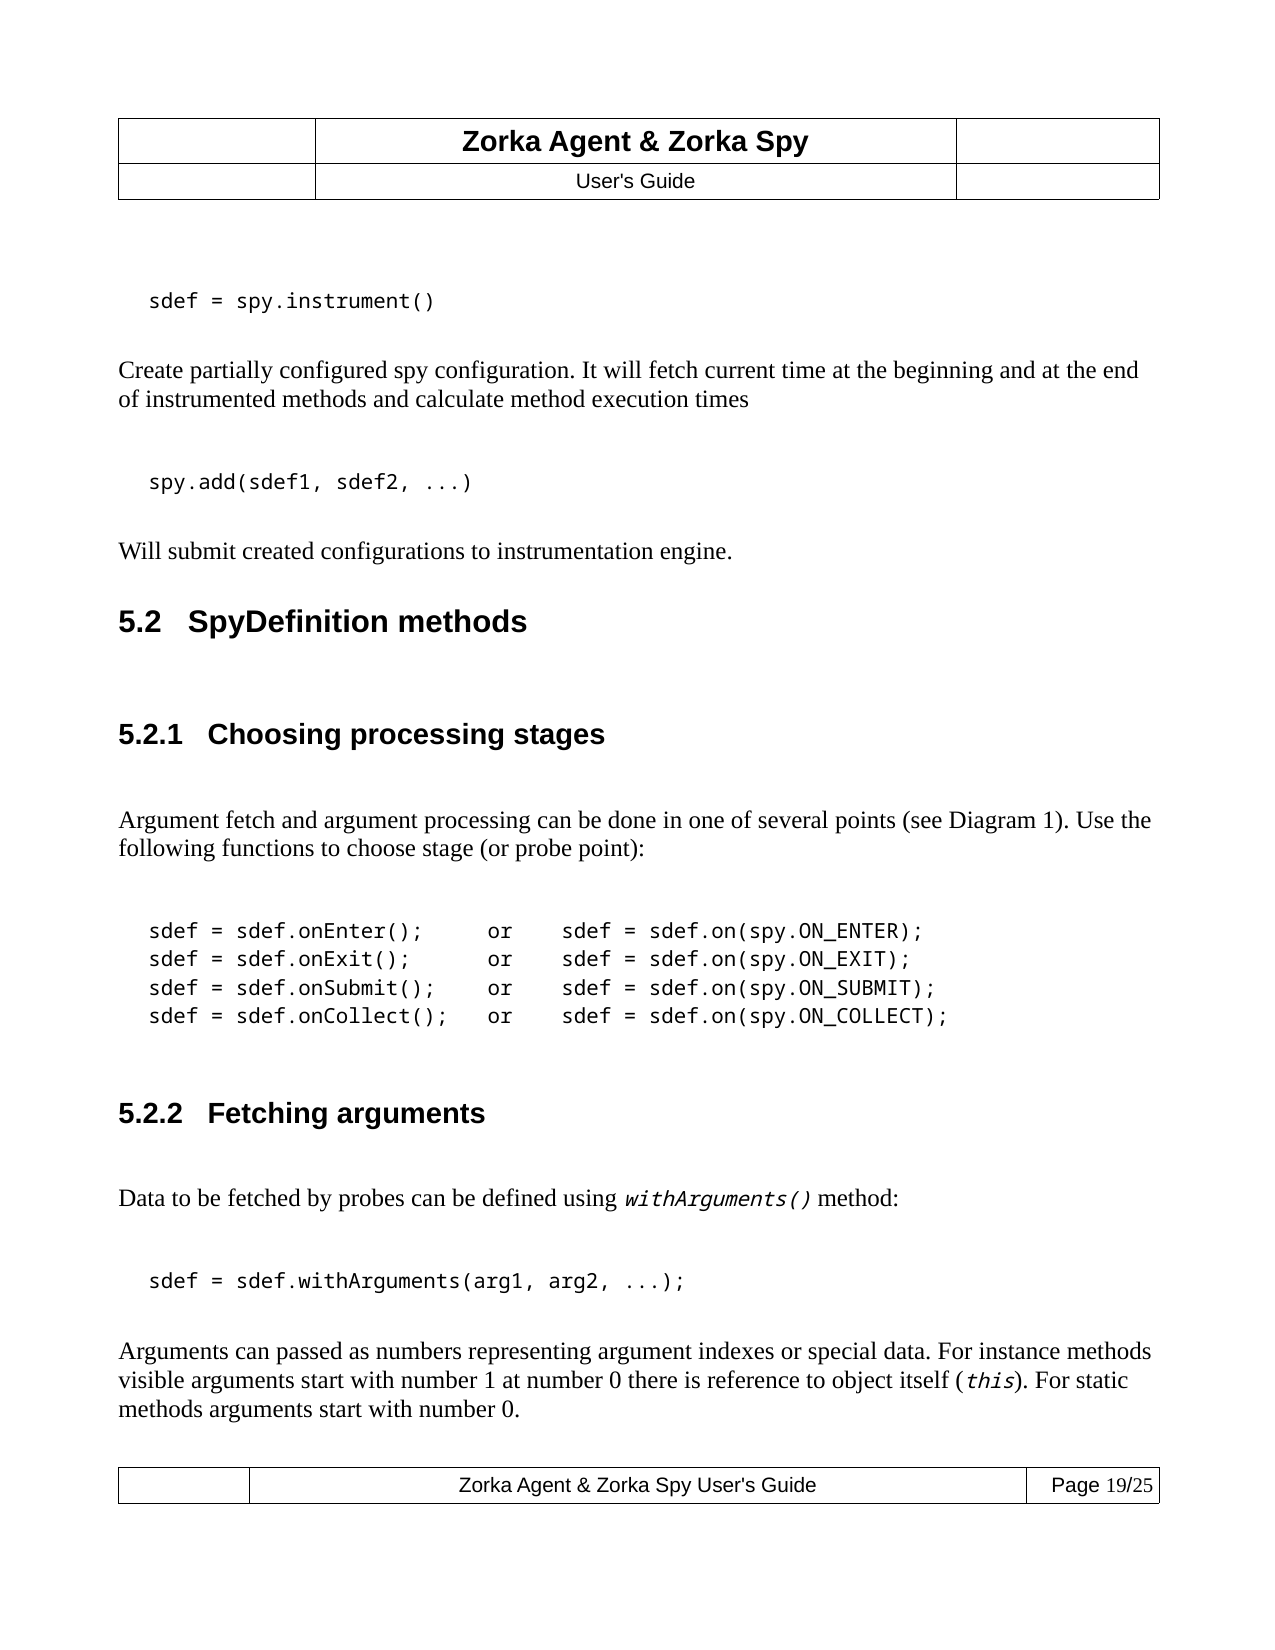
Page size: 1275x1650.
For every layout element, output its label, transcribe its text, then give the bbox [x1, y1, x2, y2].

text sdef = sdef.onCollect(); or sdef = sdef.on(spy.ON_COLLECT); [148, 1001, 1157, 1030]
text spy.add(sdef1, sdef2, ...) [148, 467, 1157, 495]
text sdef = sdef.withArguments(arg1, arg2, ...); [148, 1266, 1157, 1295]
text sdef = sdef.onSubmit(); or sdef = sdef.on(spy.ON_SUBMIT); [148, 973, 1157, 1001]
subtitle Fetching arguments [118, 1096, 1157, 1129]
subtitle Choosing processing stages [118, 717, 1157, 751]
text Arguments can passed as numbers representing argument indexes or special data. For instance methods visible arguments start with number 1 at number 0 there is reference to object itself (this). For static methods arguments start with number 0. [118, 1336, 1157, 1423]
text Argument fetch and argument processing can be done in one of several points (see Diagram 1). Use the following functions to choose stage (or probe point): [118, 805, 1157, 862]
text Data to be fetched by probes can be defined using withArguments() method: [118, 1183, 1157, 1213]
text sdef = sdef.onExit(); or sdef = sdef.on(spy.ON_EXIT); [148, 944, 1157, 973]
subtitle SpyDefinition methods [118, 603, 1157, 639]
text sdef = sdef.onEnter(); or sdef = sdef.on(spy.ON_ENTER); [148, 916, 1157, 944]
text sdef = spy.instrument() [148, 286, 1157, 314]
text Create partially configured spy configuration. It will fetch current time at the beginning and at the end of instrumented methods and calculate method execution times [118, 356, 1157, 413]
text Will submit created configurations to instrumentation engine. [118, 536, 1157, 565]
